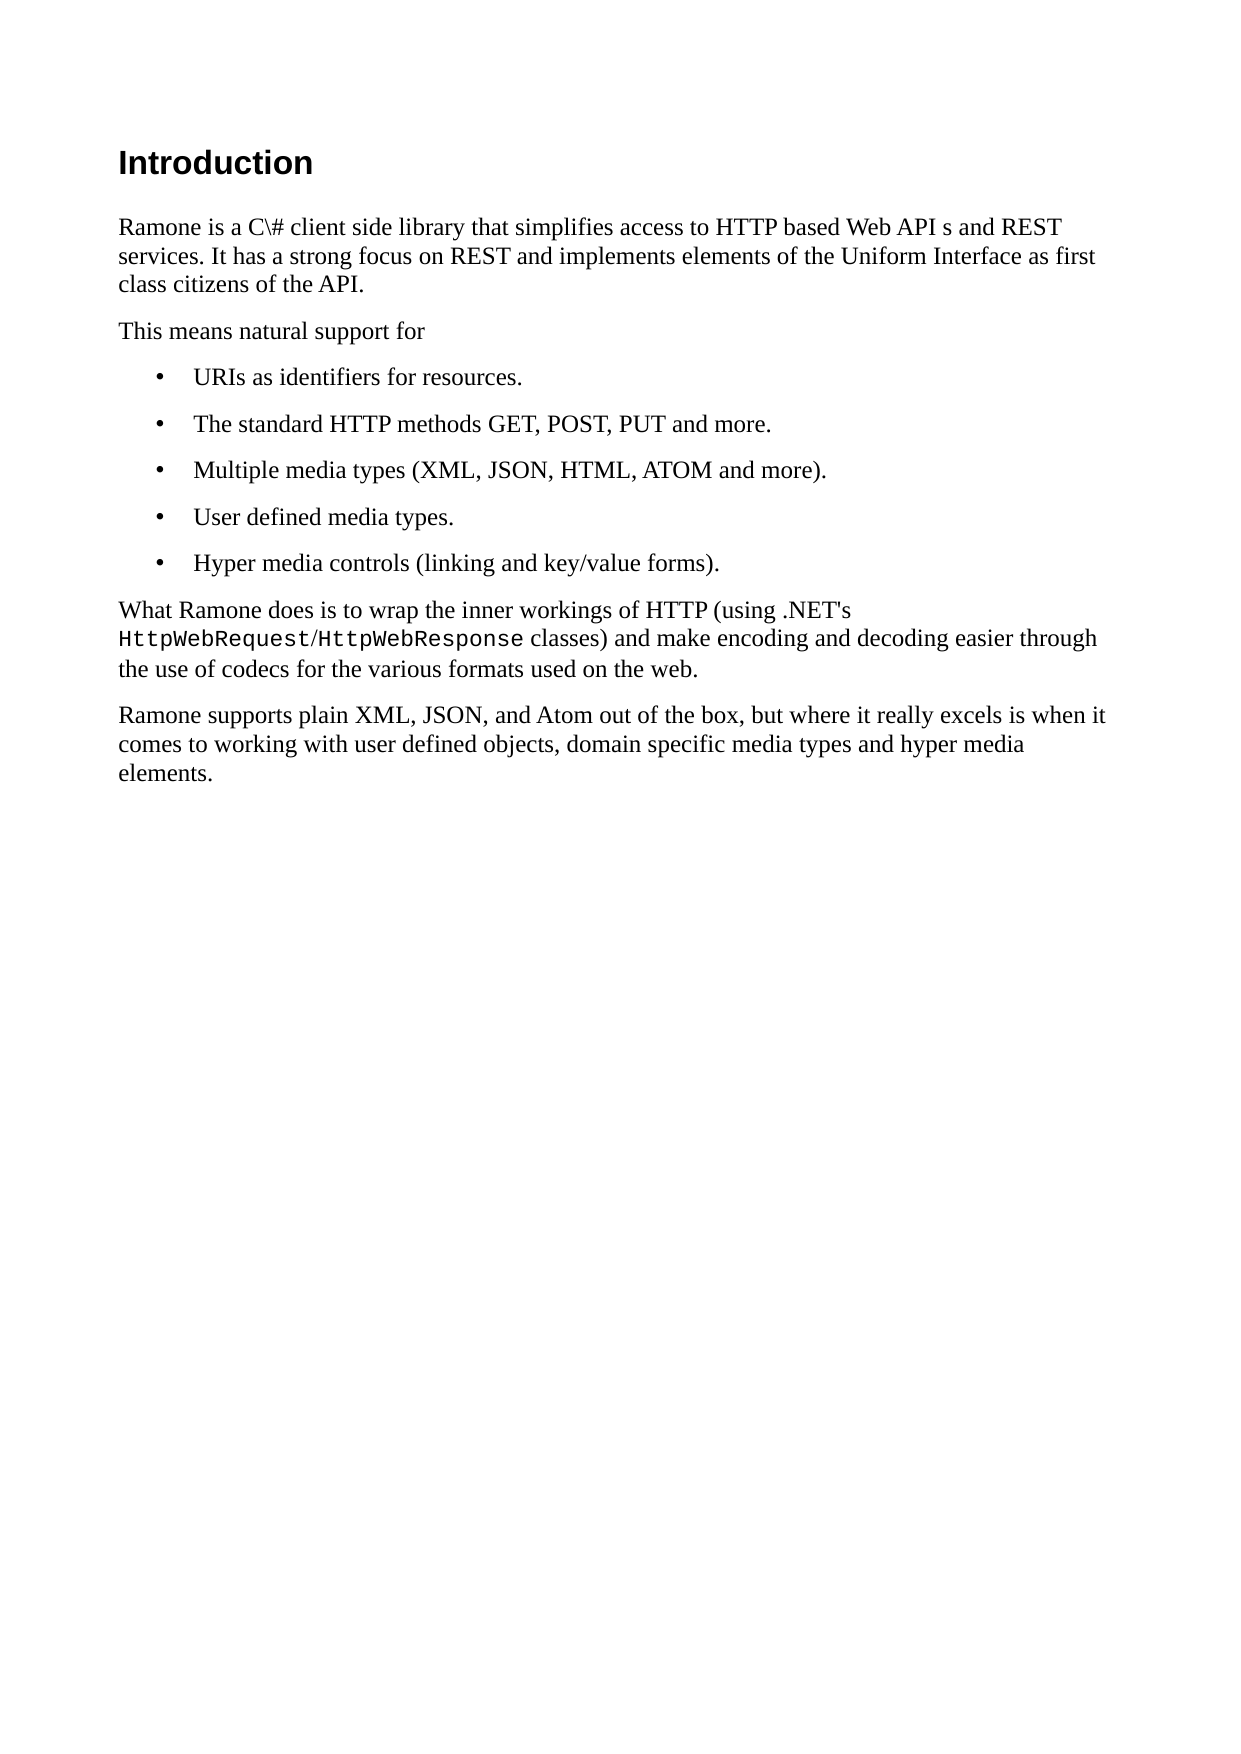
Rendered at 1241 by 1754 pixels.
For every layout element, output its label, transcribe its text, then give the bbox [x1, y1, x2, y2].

list Hyper media controls (linking and key/value forms). [156, 548, 1122, 577]
text What Ramone does is to wrap the inner workings of HTTP (using .NET's HttpWebRequest/HttpWebResponse classes) and make encoding and decoding easier through the use of codecs for the various formats used on the web. [118, 595, 1122, 682]
list User defined media types. [156, 502, 1122, 531]
text Ramone is a C\# client side library that simplifies access to HTTP based Web API s and REST services. It has a strong focus on REST and implements elements of the Uniform Interface as first class citizens of the API. [118, 212, 1122, 298]
text This means natural support for [118, 316, 1122, 345]
subtitle Introduction [118, 143, 1122, 182]
text Ramone supports plain XML, JSON, and Atom out of the box, but where it really excels is when it comes to working with user defined objects, domain specific media types and hyper media elements. [118, 700, 1122, 786]
list Multiple media types (XML, JSON, HTML, ATOM and more). [156, 455, 1122, 484]
list URIs as identifiers for resources. [156, 362, 1122, 391]
list The standard HTTP methods GET, POST, PUT and more. [156, 409, 1122, 438]
